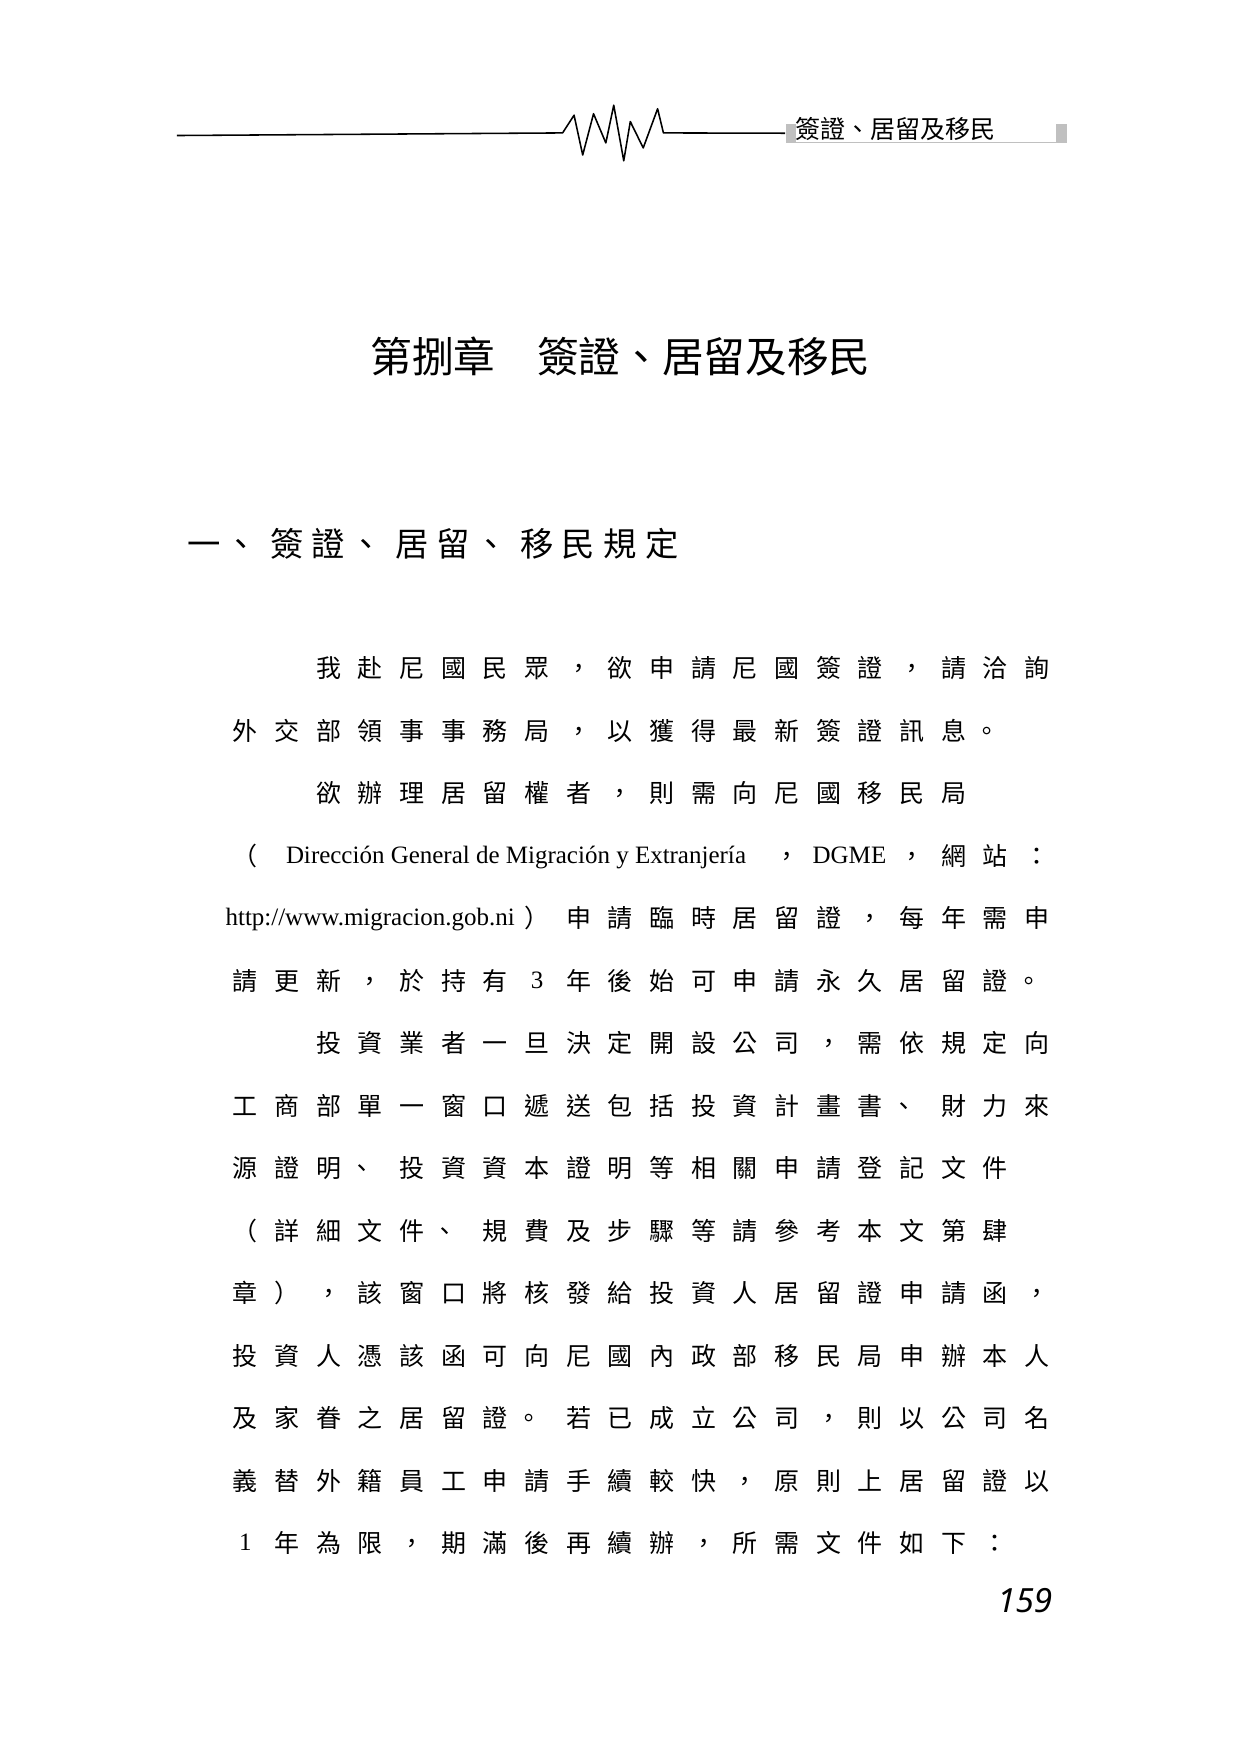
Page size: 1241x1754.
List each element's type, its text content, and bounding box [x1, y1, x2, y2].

text 第捌章 簽證、居留及移民 [183, 313, 1058, 375]
text 投資業者一旦決定開設公司，需依規定向工商部單一窗口遞送包括投資計畫書、財力來源證明、投資資本證明等相關申請登記文件（詳細文件、規費及步驟等請參考本文第肆章），該窗口將核發給投資人居留證申請函，投資人憑該函可向尼國內政部移民局申辦本人及家眷之居留證。若已成立公司，則以公司名義替外籍員工申請手續較快，原則上居留證以1年為限，期滿後再續辦，所需文件如下： [224, 1000, 1058, 1563]
text 我赴尼國民眾，欲申請尼國簽證，請洽詢外交部領事事務局，以獲得最新簽證訊息。 [224, 625, 1058, 750]
text 欲辦理居留權者，則需向尼國移民局（Dirección General de Migración y Extranjería，DGME，網站：http://www.migracion.gob.ni）申請臨時居留證，每年需申請更新，於持有3年後始可申請永久居留證。 [224, 750, 1058, 1000]
text 一、簽證、居留、移民規定 [183, 500, 1058, 563]
